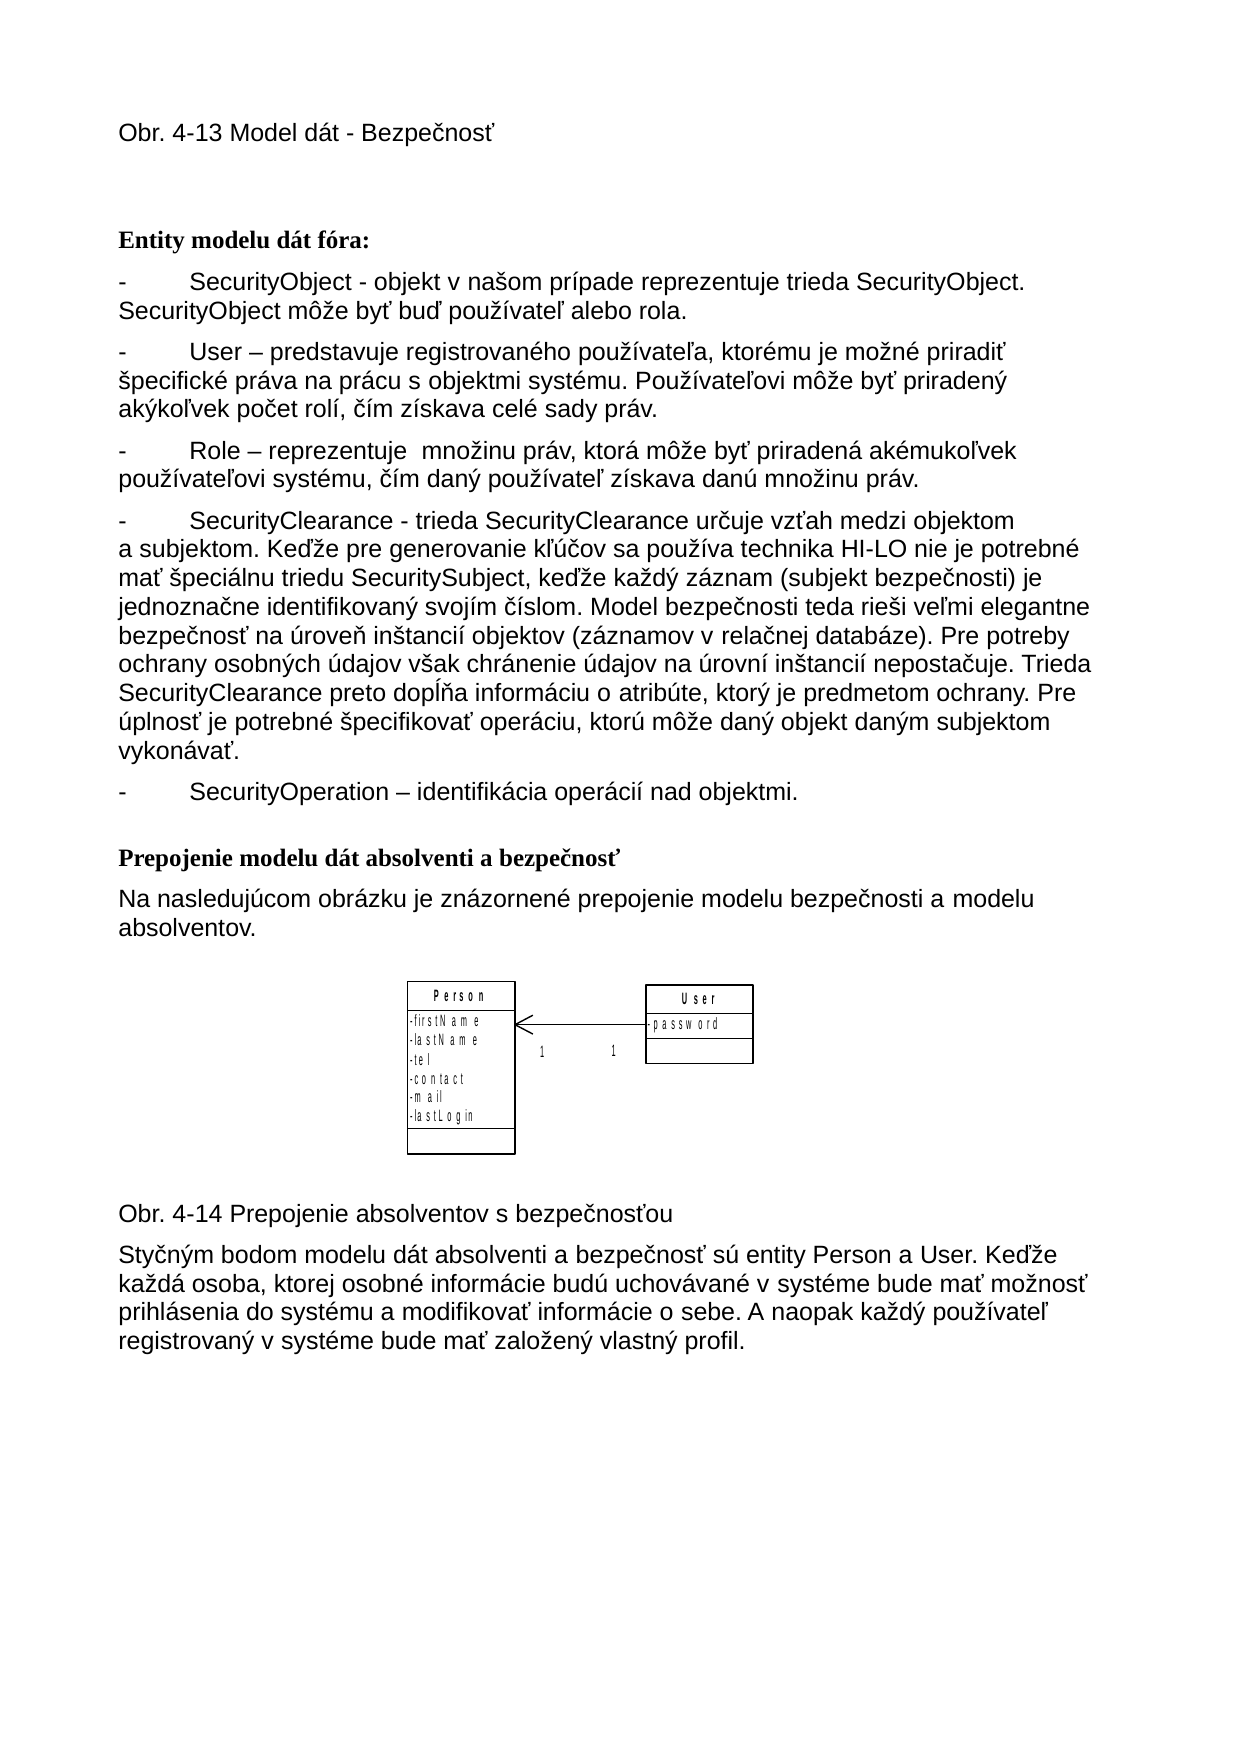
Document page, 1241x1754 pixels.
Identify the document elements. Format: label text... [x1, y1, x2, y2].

text Na nasledujúcom obrázku je znázornené prepojenie modelu bezpečnosti a modelu absolventov. [118, 884, 1122, 942]
text - User – predstavuje registrovaného používateľa, ktorému je možné priradiť špecifické práva na prácu s objektmi systému. Používateľovi môže byť priradený akýkoľvek počet rolí, čím získava celé sady práv. [118, 337, 1122, 423]
text - SecurityOperation – identifikácia operácií nad objektmi. [118, 777, 1122, 806]
text - Role – reprezentuje množinu práv, ktorá môže byť priradená akémukoľvek používateľovi systému, čím daný používateľ získava danú množinu práv. [118, 436, 1122, 493]
text - SecurityObject - objekt v našom prípade reprezentuje trieda SecurityObject. SecurityObject môže byť buď používateľ alebo rola. [118, 267, 1122, 324]
text - SecurityClearance - trieda SecurityClearance určuje vzťah medzi objektom a subjektom. Keďže pre generovanie kľúčov sa používa technika HI-LO nie je potrebné mať špeciálnu triedu SecuritySubject, keďže každý záznam (subjekt bezpečnosti) je jednoznačne identifikovaný svojím číslom. Model bezpečnosti teda rieši veľmi elegantne bezpečnosť na úroveň inštancií objektov (záznamov v relačnej databáze). Pre potreby ochrany osobných údajov však chránenie údajov na úrovní inštancií nepostačuje. Trieda SecurityClearance preto dopĺňa informáciu o atribúte, ktorý je predmetom ochrany. Pre úplnosť je potrebné špecifikovať operáciu, ktorú môže daný objekt daným subjektom vykonávať. [118, 506, 1122, 764]
text Obr. 4‑14 Prepojenie absolventov s bezpečnosťou [118, 1198, 1122, 1227]
subtitle Prepojenie modelu dát absolventi a bezpečnosť [118, 843, 1122, 872]
text Obr. 4‑13 Model dát - Bezpečnosť [118, 118, 1122, 147]
subtitle Entity modelu dát fóra: [118, 226, 1122, 254]
text Styčným bodom modelu dát absolventi a bezpečnosť sú entity Person a User. Keďže každá osoba, ktorej osobné informácie budú uchovávané v systéme bude mať možnosť prihlásenia do systému a modifikovať informácie o sebe. A naopak každý používateľ registrovaný v systéme bude mať založený vlastný profil. [118, 1240, 1122, 1355]
